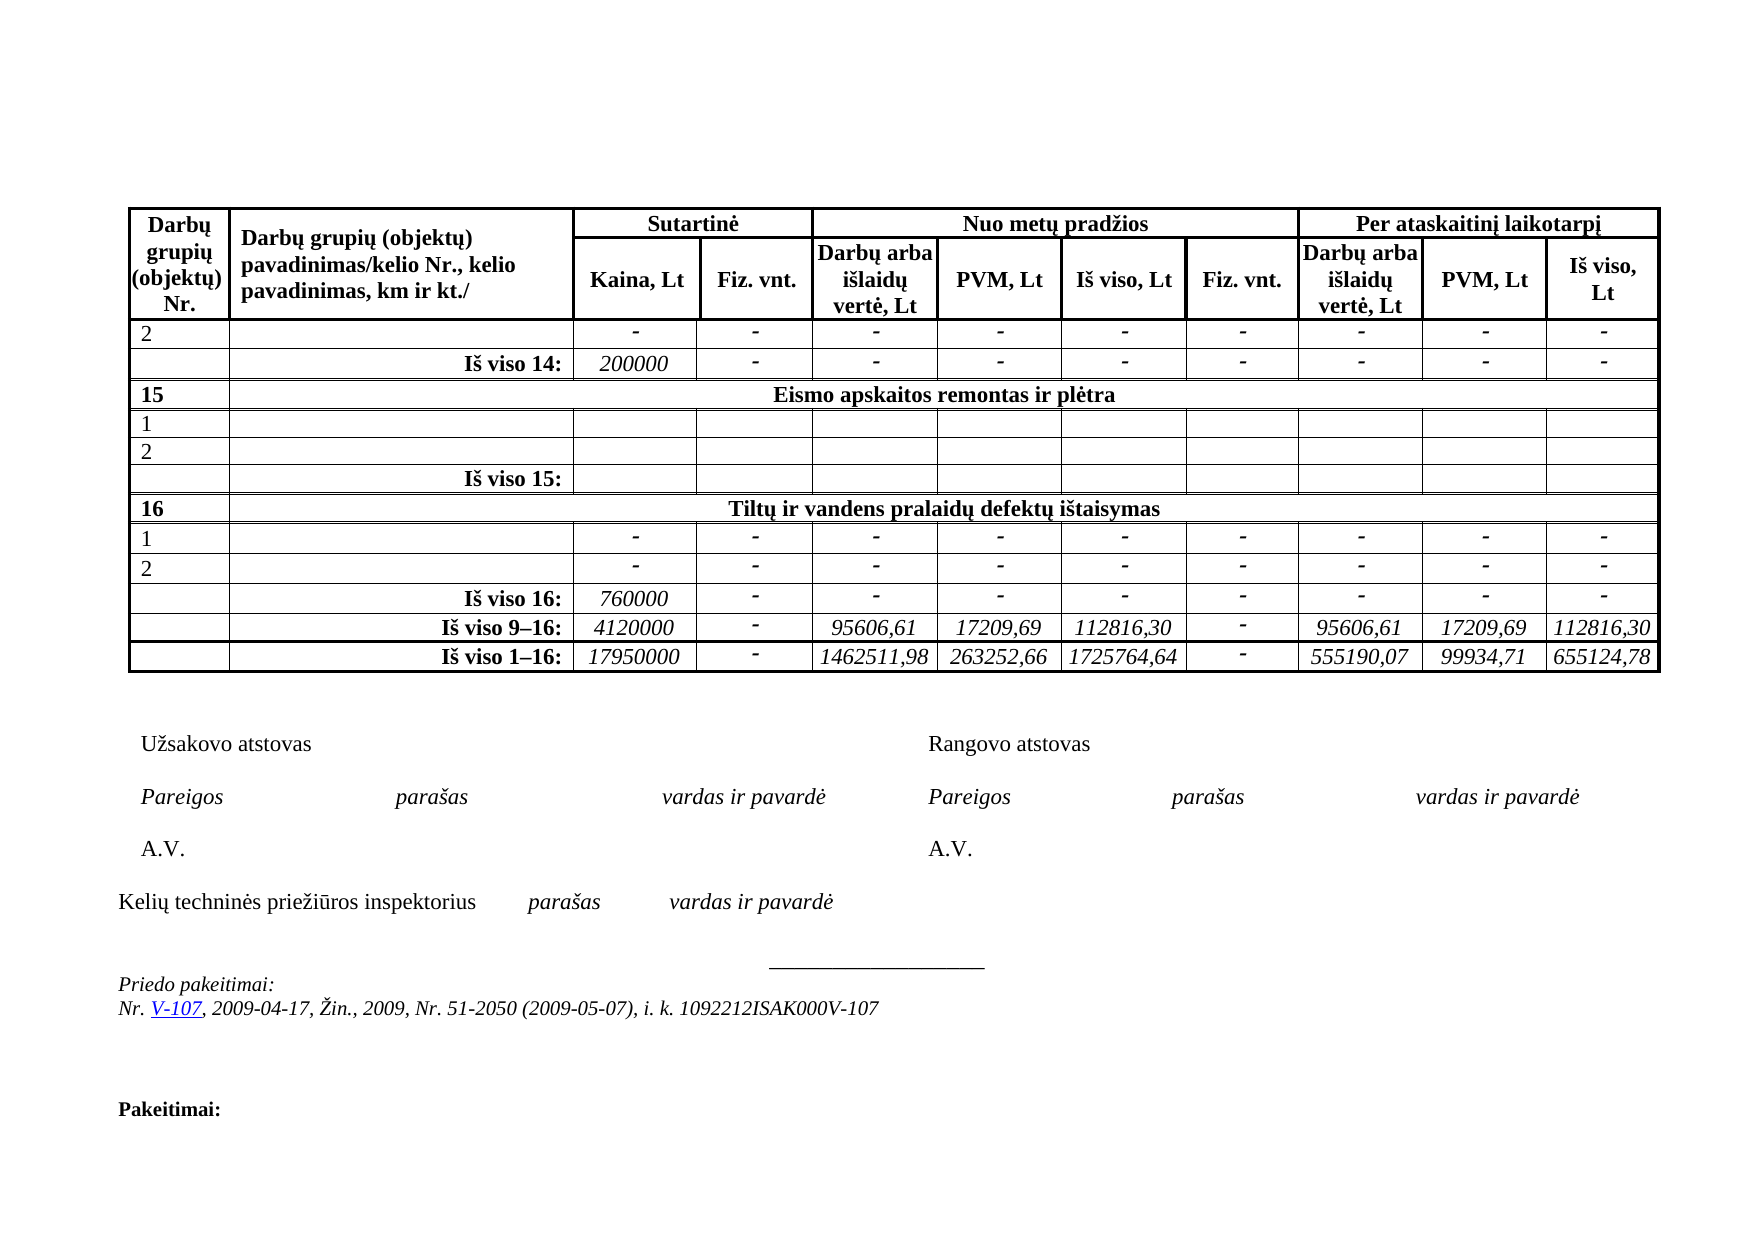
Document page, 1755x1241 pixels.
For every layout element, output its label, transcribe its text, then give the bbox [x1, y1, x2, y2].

table_cell 99934,71 [1423, 643, 1546, 669]
table_cell [1423, 411, 1546, 437]
table_cell Fiz. vnt. [1188, 239, 1297, 318]
table_cell [131, 643, 229, 669]
table_header Sutartinė [575, 210, 811, 236]
table_cell 1725764,64 [1062, 643, 1186, 669]
table_header Darbų grupių (objektų) pavadinimas/kelio Nr., kelio pavadinimas, km ir kt./ [231, 210, 572, 318]
table_cell 17209,69 [1423, 614, 1546, 640]
table_cell 17950000 [574, 643, 696, 669]
table_cell [1661, 236, 1667, 318]
table_cell [1423, 438, 1546, 464]
table_cell [574, 411, 696, 437]
table_cell  [1547, 554, 1657, 583]
table_cell [131, 349, 229, 378]
table_cell Iš viso 15: [230, 465, 573, 492]
table_cell 95606,61 [813, 614, 937, 640]
table_cell  [1062, 554, 1186, 583]
table_cell [813, 411, 937, 437]
table_cell  [1187, 524, 1298, 553]
table_cell  [813, 349, 937, 378]
table_header vardas ir pavardė [1404, 730, 1648, 862]
table_cell [813, 465, 937, 492]
table_cell  [1547, 349, 1657, 378]
table_cell 1 [131, 524, 229, 553]
table_cell 15 [131, 381, 229, 407]
table_cell [1423, 465, 1546, 492]
table_cell Iš viso 9–16: [230, 614, 573, 640]
table_cell  [697, 614, 812, 640]
table_cell [1661, 378, 1667, 407]
table_cell [697, 411, 812, 437]
table_cell [1661, 640, 1667, 669]
table_cell [1299, 438, 1422, 464]
table_cell  [938, 349, 1061, 378]
table_cell [1299, 411, 1422, 437]
table_cell  [1299, 554, 1422, 583]
table_cell Iš viso, Lt [1548, 239, 1657, 318]
table_cell Kaina, Lt [575, 239, 699, 318]
table_cell [1661, 464, 1667, 492]
table_cell  [1547, 524, 1657, 553]
table_header [1661, 207, 1667, 236]
table_cell 1462511,98 [813, 643, 937, 669]
table_cell  [1187, 321, 1298, 348]
table_cell [1547, 465, 1657, 492]
table_cell 4120000 [574, 614, 696, 640]
table_cell  [1299, 349, 1422, 378]
table_cell [813, 438, 937, 464]
text Priedo pakeitimai: [118, 972, 1636, 996]
table_cell  [1187, 554, 1298, 583]
table_cell Iš viso 14: [230, 349, 573, 378]
table_cell [1661, 553, 1667, 583]
table_cell  [1299, 524, 1422, 553]
table_cell 112816,30 [1547, 614, 1657, 640]
table_cell PVM, Lt [1424, 239, 1545, 318]
table_cell  [1187, 584, 1298, 613]
text _________________ [118, 943, 1636, 972]
table_cell  [697, 524, 812, 553]
table_cell  [574, 554, 696, 583]
table_cell  [1423, 321, 1546, 348]
table_cell 655124,78 [1547, 643, 1657, 669]
table_cell  [1187, 349, 1298, 378]
table_cell [938, 438, 1061, 464]
table_cell Iš viso, Lt [1063, 239, 1184, 318]
table_cell [230, 411, 573, 437]
table_cell [230, 554, 573, 583]
table_cell  [1187, 614, 1298, 640]
table_cell [574, 465, 696, 492]
table_cell [1062, 438, 1186, 464]
table_cell 17209,69 [938, 614, 1061, 640]
table_cell PVM, Lt [939, 239, 1060, 318]
table_cell  [1423, 349, 1546, 378]
table_header parašas [384, 730, 651, 862]
table_cell  [697, 321, 812, 348]
table_cell  [1062, 349, 1186, 378]
table_cell [1299, 465, 1422, 492]
table_cell [1661, 408, 1667, 437]
table_cell Darbų arba išlaidų vertė, Lt [814, 239, 936, 318]
table_cell  [1547, 584, 1657, 613]
table_cell 112816,30 [1062, 614, 1186, 640]
table_cell Iš viso 16: [230, 584, 573, 613]
table_header Rangovo atstovas Pareigos A.V. [917, 730, 1161, 862]
table_cell Fiz. vnt. [702, 239, 811, 318]
table_cell  [1299, 584, 1422, 613]
table_cell [1062, 465, 1186, 492]
table_cell  [1062, 524, 1186, 553]
table_cell  [813, 554, 937, 583]
table_cell [131, 584, 229, 613]
table_cell Iš viso 1–16: [230, 643, 573, 669]
table_cell  [938, 321, 1061, 348]
table_header Nuo metų pradžios [814, 210, 1297, 236]
table_cell 760000 [574, 584, 696, 613]
table_cell 555190,07 [1299, 643, 1422, 669]
table_cell 2 [131, 554, 229, 583]
table_cell  [813, 524, 937, 553]
table_cell [697, 438, 812, 464]
table_cell  [1547, 321, 1657, 348]
table_cell Darbų arba išlaidų vertė, Lt [1300, 239, 1421, 318]
table_header Darbų grupių (objektų) Nr. [131, 210, 228, 318]
table_cell [230, 321, 573, 348]
text Kelių techninės priežiūros inspektorius parašas vardas ir pavardė [118, 888, 1636, 914]
table_cell [938, 411, 1061, 437]
table_cell 1 [131, 411, 229, 437]
table_cell [574, 438, 696, 464]
table_cell [938, 465, 1061, 492]
table_cell [1187, 411, 1298, 437]
table_cell [230, 524, 573, 553]
table_cell  [1062, 584, 1186, 613]
table_cell [131, 465, 229, 492]
table_cell [1661, 583, 1667, 613]
table_cell  [697, 643, 812, 669]
table_cell  [938, 524, 1061, 553]
table_cell 200000 [574, 349, 696, 378]
table_cell Eismo apskaitos remontas ir plėtra [230, 381, 1657, 407]
table_cell  [1187, 643, 1298, 669]
table_cell 263252,66 [938, 643, 1061, 669]
table_cell 2 [131, 438, 229, 464]
table_cell [1547, 438, 1657, 464]
table_cell 2 [131, 321, 229, 348]
table_cell 95606,61 [1299, 614, 1422, 640]
table_header vardas ir pavardė [651, 730, 917, 862]
table_cell 16 [131, 495, 229, 521]
table_cell [131, 614, 229, 640]
table_cell [1661, 348, 1667, 378]
table_cell  [697, 554, 812, 583]
table_header parašas [1161, 730, 1404, 862]
text Nr. V-107, 2009-04-17, Žin., 2009, Nr. 51-2050 (2009-05-07), i. k. 1092212ISAK000V-107 [118, 996, 1636, 1020]
table_header Užsakovo atstovas Pareigos A.V. [129, 730, 384, 862]
text Pakeitimai: [118, 1097, 1636, 1121]
table_cell  [574, 321, 696, 348]
table_cell [1661, 521, 1667, 553]
table_cell  [697, 584, 812, 613]
table_cell  [574, 524, 696, 553]
table_cell  [1062, 321, 1186, 348]
table_cell [1062, 411, 1186, 437]
table_cell  [813, 321, 937, 348]
table_cell  [1423, 554, 1546, 583]
table_cell  [813, 584, 937, 613]
table_cell [1661, 613, 1667, 640]
table_cell  [1299, 321, 1422, 348]
table_cell [1187, 438, 1298, 464]
table_cell [1661, 437, 1667, 464]
table_cell  [697, 349, 812, 378]
table_cell [1547, 411, 1657, 437]
table_cell [230, 438, 573, 464]
table_cell [1187, 465, 1298, 492]
table_cell  [938, 584, 1061, 613]
table_cell  [1423, 584, 1546, 613]
table_cell Tiltų ir vandens pralaidų defektų ištaisymas [230, 495, 1657, 521]
table_header Per ataskaitinį laikotarpį [1300, 210, 1657, 236]
table_cell  [1423, 524, 1546, 553]
table_cell [697, 465, 812, 492]
table_cell  [938, 554, 1061, 583]
table_cell [1661, 318, 1667, 348]
table_cell [1661, 492, 1667, 521]
